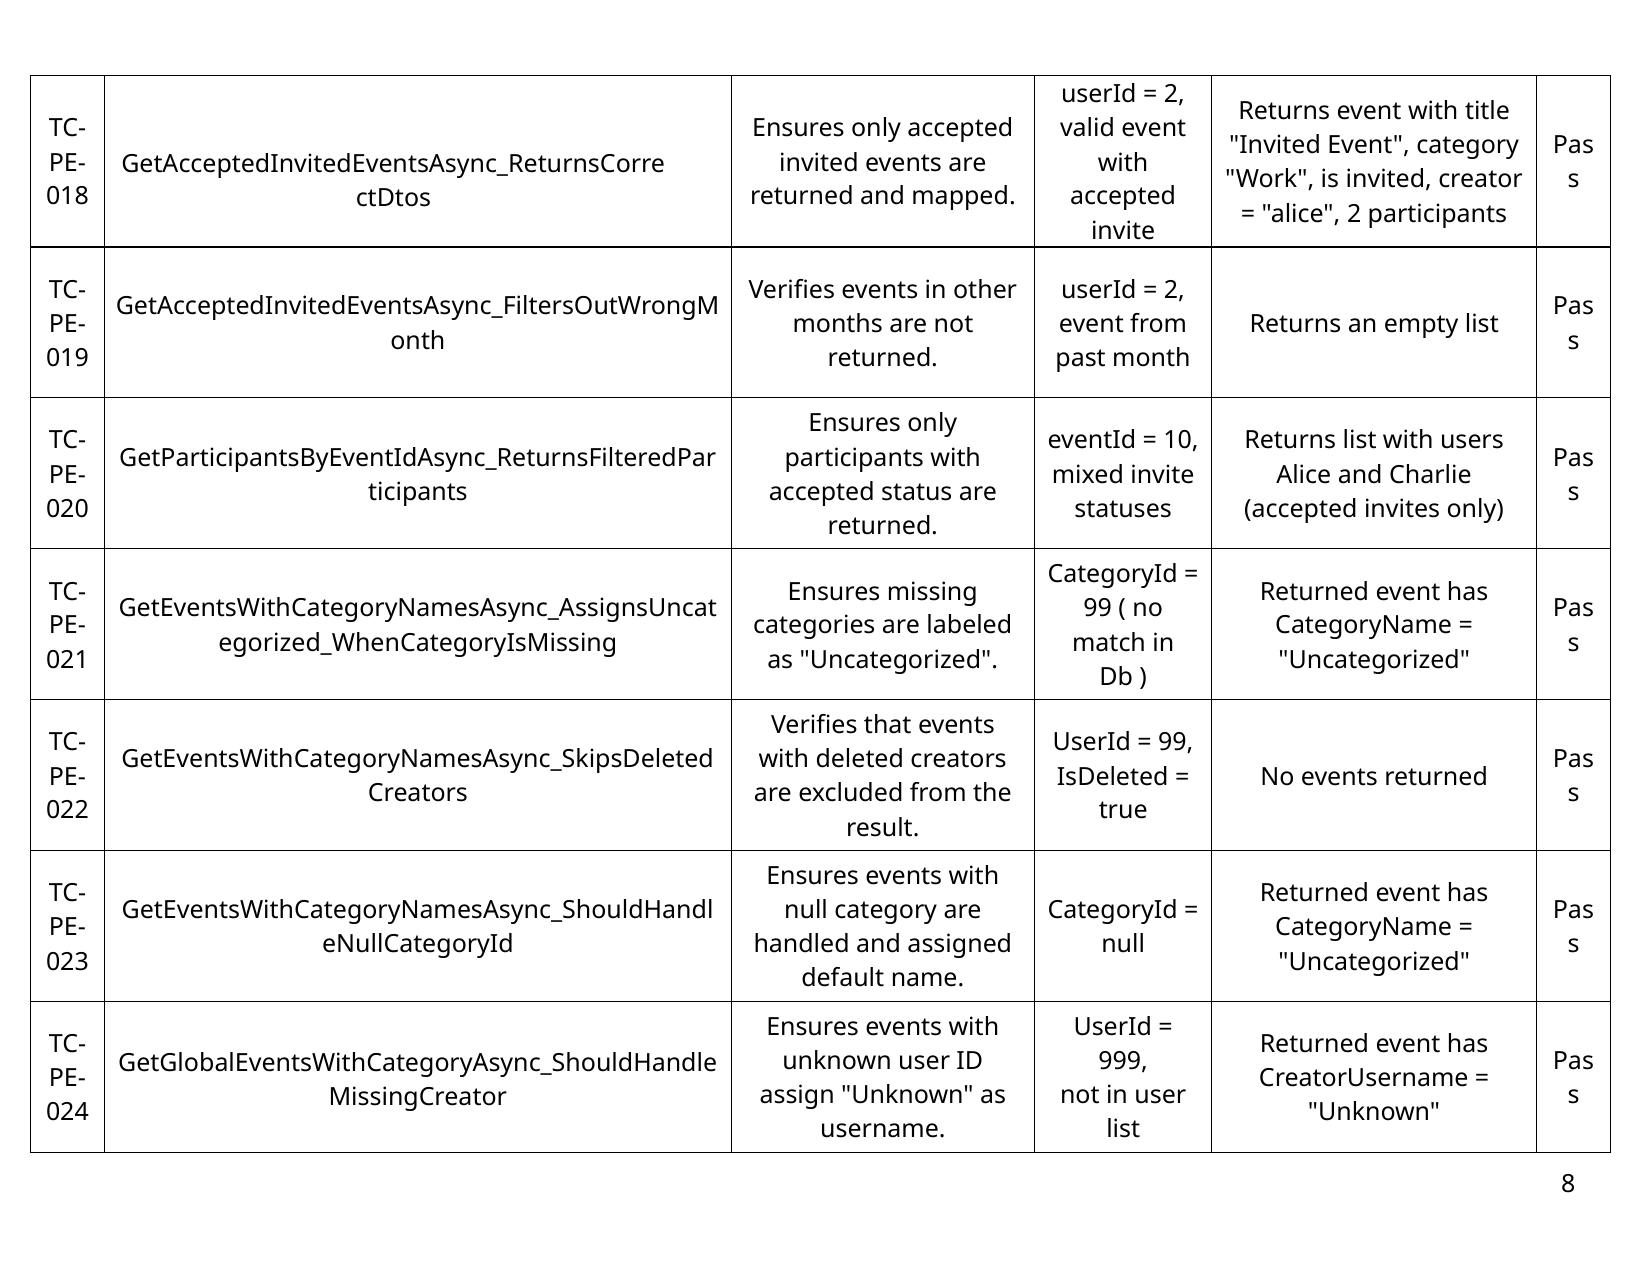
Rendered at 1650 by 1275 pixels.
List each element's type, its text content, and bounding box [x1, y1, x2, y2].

table_cell Pass [1537, 76, 1610, 246]
table_header [116, 1007, 127, 1044]
table_cell TC-PE-020 [31, 398, 104, 548]
table_cell Ensures missing categories are labeled as "Uncategorized". [732, 549, 1034, 699]
table_header [116, 107, 127, 144]
table_cell Returned event has CategoryName = "Uncategorized" [1212, 851, 1536, 1001]
table_cell Ensures only accepted invited events are returned and mapped. [732, 76, 1034, 246]
table_cell Verifies events in other months are not returned. [732, 248, 1034, 397]
table_cell userId = 2, event from past month [1035, 248, 1211, 397]
table_cell TC-PE-021 [31, 549, 104, 699]
table_cell No events returned [1212, 700, 1536, 850]
table_cell Pass [1537, 700, 1610, 850]
table_cell GetAcceptedInvitedEventsAsync_FiltersOutWrongMonth [105, 248, 731, 397]
table_cell Returned event has CreatorUsername = "Unknown" [1212, 1002, 1536, 1152]
table_cell CategoryId = 99 ( no match in Db ) [1035, 549, 1211, 699]
table_cell Verifies that events with deleted creators are excluded from the result. [732, 700, 1034, 850]
table_cell userId = 2, valid event with accepted invite [1035, 76, 1211, 246]
table_cell Pass [1537, 1002, 1610, 1152]
table_cell UserId = 99, IsDeleted = true [1035, 700, 1211, 850]
table_cell Pass [1537, 549, 1610, 699]
table_cell GetEventsWithCategoryNamesAsync_SkipsDeletedCreators [105, 700, 731, 850]
table_cell CategoryId = null [1035, 851, 1211, 1001]
table_cell Ensures events with null category are handled and assigned default name. [732, 851, 1034, 1001]
table_cell TC-PE-019 [31, 248, 104, 397]
table_cell Returns list with users Alice and Charlie (accepted invites only) [1212, 398, 1536, 548]
table_cell Pass [1537, 248, 1610, 397]
table_cell TC-PE-024 [31, 1002, 104, 1152]
table_cell GetEventsWithCategoryNamesAsync_ShouldHandleNullCategoryId [105, 851, 731, 1001]
table_cell Ensures events with unknown user ID assign "Unknown" as username. [732, 1002, 1034, 1152]
table_cell TC-PE-018 [31, 76, 104, 246]
table_cell Returns event with title "Invited Event", category "Work", is invited, creator = "alice", 2 participants [1212, 76, 1536, 246]
table_cell Returns an empty list [1212, 248, 1536, 397]
table_cell Returned event has CategoryName = "Uncategorized" [1212, 549, 1536, 699]
table_header GetAcceptedInvitedEventsAsync_ReturnsCorrectDtos [116, 144, 671, 215]
table_cell TC-PE-023 [31, 851, 104, 1001]
table_cell Ensures only participants with accepted status are returned. [732, 398, 1034, 548]
table_cell UserId = 999, not in user list [1035, 1002, 1211, 1152]
table_cell GetParticipantsByEventIdAsync_ReturnsFilteredParticipants [105, 398, 731, 548]
table_cell Pass [1537, 851, 1610, 1001]
table_cell Pass [1537, 398, 1610, 548]
table_cell GetEventsWithCategoryNamesAsync_AssignsUncategorized_WhenCategoryIsMissing [105, 549, 731, 699]
table_cell eventId = 10, mixed invite statuses [1035, 398, 1211, 548]
table_cell [105, 76, 731, 246]
table_cell GetGlobalEventsWithCategoryAsync_ShouldHandleMissingCreator [105, 1002, 731, 1152]
table_cell TC-PE-022 [31, 700, 104, 850]
